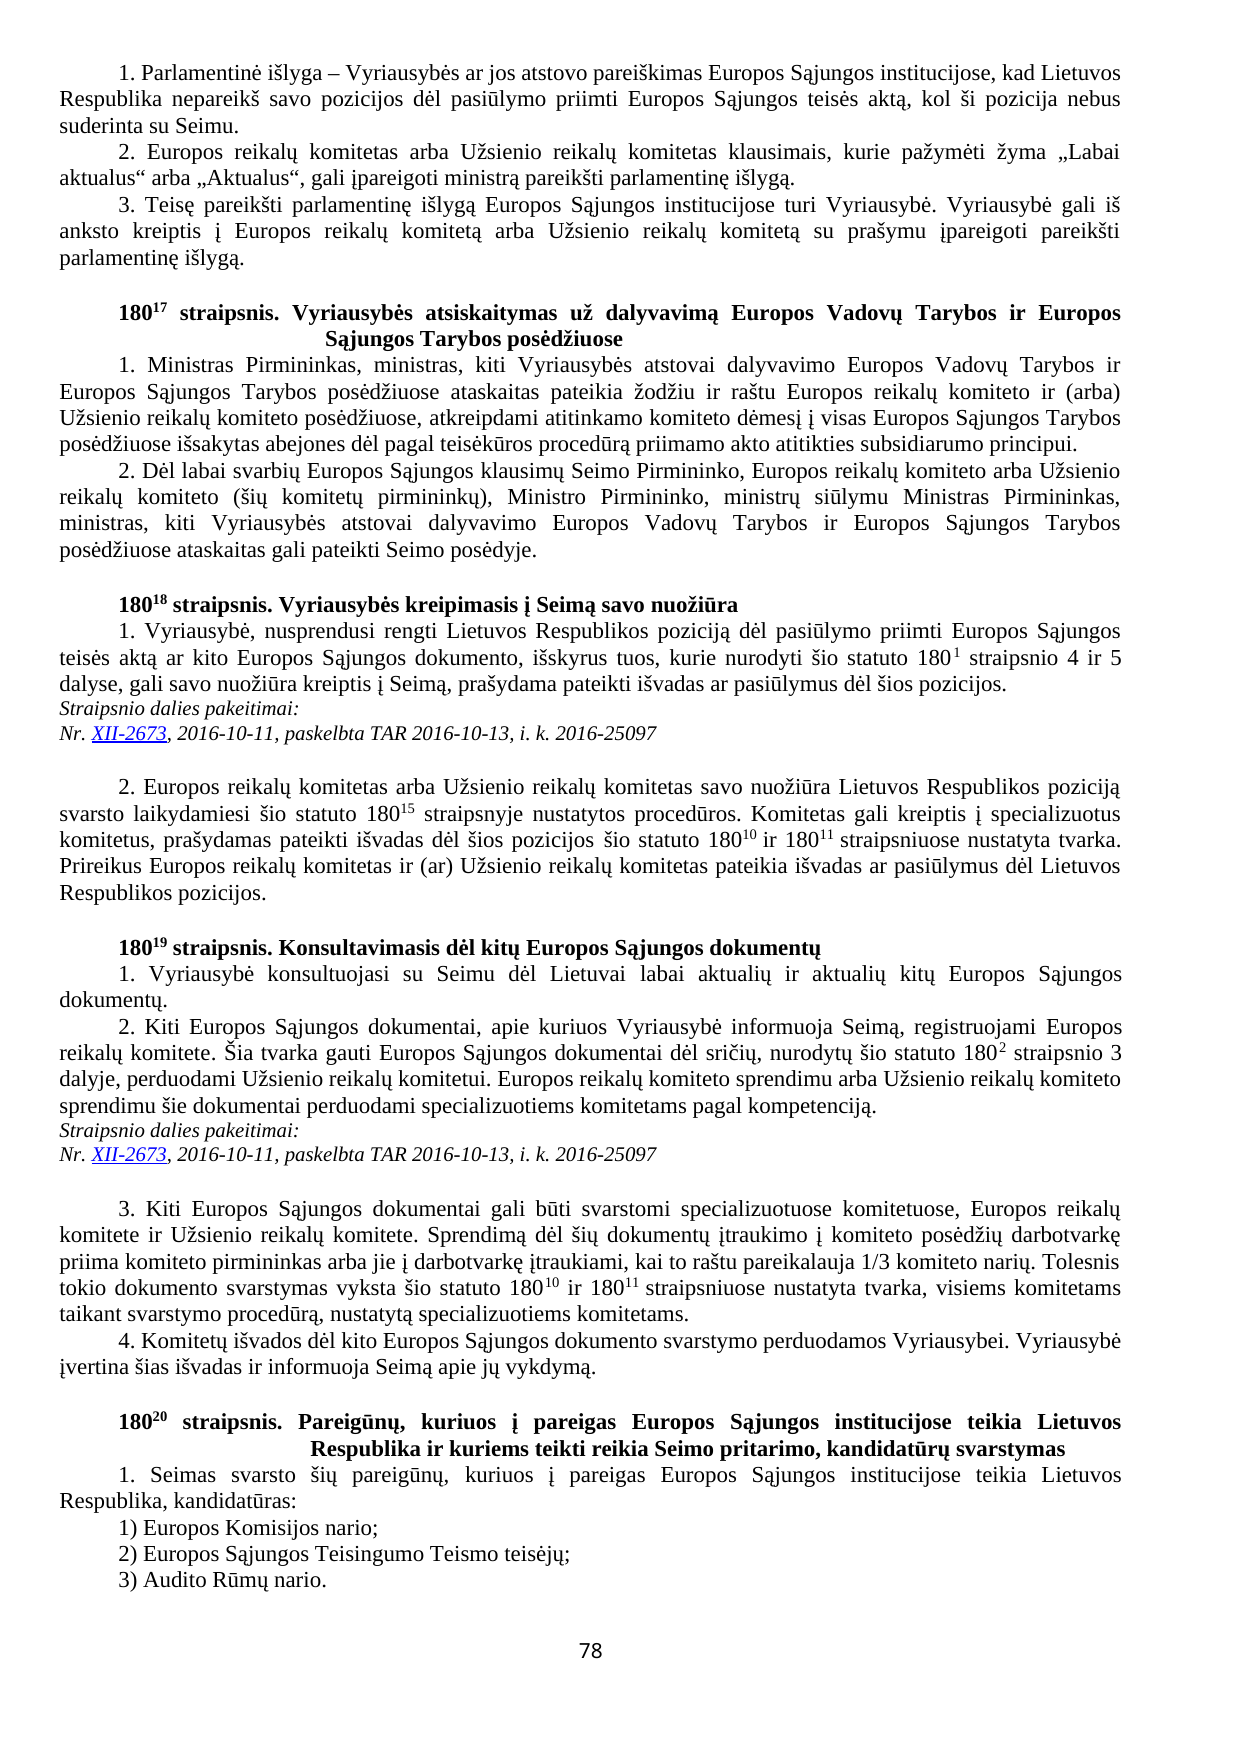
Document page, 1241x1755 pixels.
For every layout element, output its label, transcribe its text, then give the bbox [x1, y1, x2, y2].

text 1. Seimas svarsto šių pareigūnų, kuriuos į pareigas Europos Sąjungos institucijose teikia Lietuvos Respublika, kandidatūras: [59, 1461, 1122, 1514]
text 2. Europos reikalų komitetas arba Užsienio reikalų komitetas klausimais, kurie pažymėti žyma „Labai aktualus“ arba „Aktualus“, gali įpareigoti ministrą pareikšti parlamentinę išlygą. [59, 138, 1122, 191]
text 2. Dėl labai svarbių Europos Sąjungos klausimų Seimo Pirmininko, Europos reikalų komiteto arba Užsienio reikalų komiteto (šių komitetų pirmininkų), Ministro Pirmininko, ministrų siūlymu Ministras Pirmininkas, ministras, kiti Vyriausybės atstovai dalyvavimo Europos Vadovų Tarybos ir Europos Sąjungos Tarybos posėdžiuose ataskaitas gali pateikti Seimo posėdyje. [59, 457, 1122, 562]
text 2. Kiti Europos Sąjungos dokumentai, apie kuriuos Vyriausybė informuoja Seimą, registruojami Europos reikalų komitete. Šia tvarka gauti Europos Sąjungos dokumentai dėl sričių, nurodytų šio statuto 1802 straipsnio 3 dalyje, perduodami Užsienio reikalų komitetui. Europos reikalų komiteto sprendimu arba Užsienio reikalų komiteto sprendimu šie dokumentai perduodami specializuotiems komitetams pagal kompetenciją. [59, 1013, 1122, 1118]
text 18018 straipsnis. Vyriausybės kreipimasis į Seimą savo nuožiūra [59, 591, 1122, 617]
text Nr. XII-2673, 2016-10-11, paskelbta TAR 2016-10-13, i. k. 2016-25097 [59, 1142, 1122, 1166]
text 1) Europos Komisijos nario; [59, 1514, 1122, 1540]
text 1. Parlamentinė išlyga – Vyriausybės ar jos atstovo pareiškimas Europos Sąjungos institucijose, kad Lietuvos Respublika nepareikš savo pozicijos dėl pasiūlymo priimti Europos Sąjungos teisės aktą, kol ši pozicija nebus suderinta su Seimu. [59, 59, 1122, 138]
text 1. Ministras Pirmininkas, ministras, kiti Vyriausybės atstovai dalyvavimo Europos Vadovų Tarybos ir Europos Sąjungos Tarybos posėdžiuose ataskaitas pateikia žodžiu ir raštu Europos reikalų komiteto ir (arba) Užsienio reikalų komiteto posėdžiuose, atkreipdami atitinkamo komiteto dėmesį į visas Europos Sąjungos Tarybos posėdžiuose išsakytas abejones dėl pagal teisėkūros procedūrą priimamo akto atitikties subsidiarumo principui. [59, 351, 1122, 457]
text 3. Teisę pareikšti parlamentinę išlygą Europos Sąjungos institucijose turi Vyriausybė. Vyriausybė gali iš anksto kreiptis į Europos reikalų komitetą arba Užsienio reikalų komitetą su prašymu įpareigoti pareikšti parlamentinę išlygą. [59, 191, 1122, 270]
text 1. Vyriausybė, nusprendusi rengti Lietuvos Respublikos poziciją dėl pasiūlymo priimti Europos Sąjungos teisės aktą ar kito Europos Sąjungos dokumento, išskyrus tuos, kurie nurodyti šio statuto 1801 straipsnio 4 ir 5 dalyse, gali savo nuožiūra kreiptis į Seimą, prašydama pateikti išvadas ar pasiūlymus dėl šios pozicijos. [59, 617, 1122, 696]
text Straipsnio dalies pakeitimai: [59, 1118, 1122, 1142]
text 3. Kiti Europos Sąjungos dokumentai gali būti svarstomi specializuotuose komitetuose, Europos reikalų komitete ir Užsienio reikalų komitete. Sprendimą dėl šių dokumentų įtraukimo į komiteto posėdžių darbotvarkę priima komiteto pirmininkas arba jie į darbotvarkę įtraukiami, kai to raštu pareikalauja 1/3 komiteto narių. Tolesnis tokio dokumento svarstymas vyksta šio statuto 18010 ir 18011 straipsniuose nustatyta tvarka, visiems komitetams taikant svarstymo procedūrą, nustatytą specializuotiems komitetams. [59, 1195, 1122, 1327]
text 1. Vyriausybė konsultuojasi su Seimu dėl Lietuvai labai aktualių ir aktualių kitų Europos Sąjungos dokumentų. [59, 960, 1122, 1013]
text 2. Europos reikalų komitetas arba Užsienio reikalų komitetas savo nuožiūra Lietuvos Respublikos poziciją svarsto laikydamiesi šio statuto 18015 straipsnyje nustatytos procedūros. Komitetas gali kreiptis į specializuotus komitetus, prašydamas pateikti išvadas dėl šios pozicijos šio statuto 18010 ir 18011 straipsniuose nustatyta tvarka. Prireikus Europos reikalų komitetas ir (ar) Užsienio reikalų komitetas pateikia išvadas ar pasiūlymus dėl Lietuvos Respublikos pozicijos. [59, 773, 1122, 905]
text Straipsnio dalies pakeitimai: [59, 696, 1122, 720]
text 18017 straipsnis. Vyriausybės atsiskaitymas už dalyvavimą Europos Vadovų Tarybos ir Europos Sąjungos Tarybos posėdžiuose [118, 299, 1122, 351]
text 3) Audito Rūmų nario. [59, 1566, 1122, 1593]
text 18020 straipsnis. Pareigūnų, kuriuos į pareigas Europos Sąjungos institucijose teikia Lietuvos Respublika ir kuriems teikti reikia Seimo pritarimo, kandidatūrų svarstymas [118, 1408, 1122, 1461]
text Nr. XII-2673, 2016-10-11, paskelbta TAR 2016-10-13, i. k. 2016-25097 [59, 720, 1122, 744]
text 18019 straipsnis. Konsultavimasis dėl kitų Europos Sąjungos dokumentų [59, 934, 1122, 960]
text 4. Komitetų išvados dėl kito Europos Sąjungos dokumento svarstymo perduodamos Vyriausybei. Vyriausybė įvertina šias išvadas ir informuoja Seimą apie jų vykdymą. [59, 1327, 1122, 1379]
text 2) Europos Sąjungos Teisingumo Teismo teisėjų; [59, 1540, 1122, 1566]
